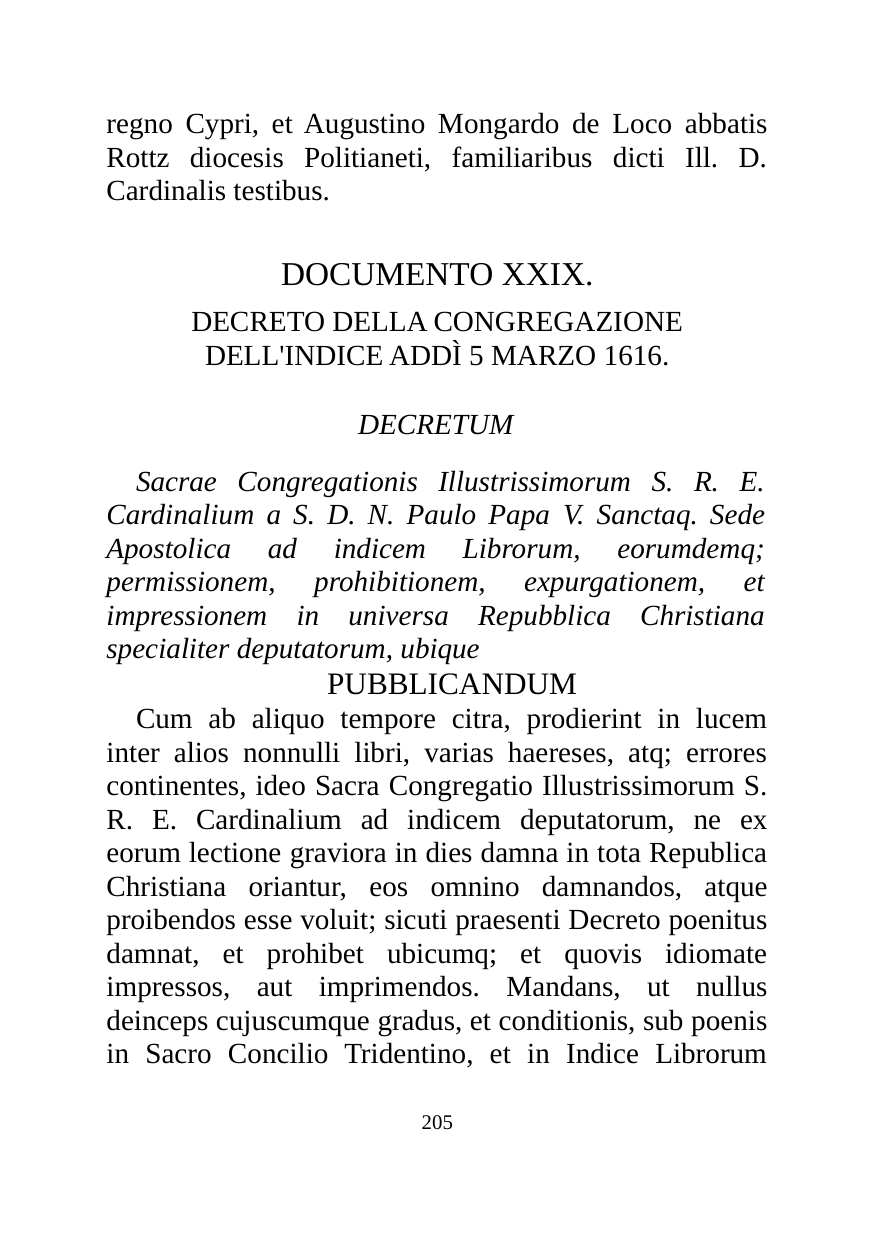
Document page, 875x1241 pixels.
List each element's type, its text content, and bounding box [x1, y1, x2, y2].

subtitle DECRETO DELLA CONGREGAZIONE DELL'INDICE ADDÌ 5 MARZO 1616. [106, 304, 768, 371]
subtitle DECRETUM [106, 407, 768, 440]
text Cum ab aliquo tempore citra, prodierint in lucem inter alios nonnulli libri, varias haereses, atq; errores continentes, ideo Sacra Congregatio Illustrissimorum S. R. E. Cardinalium ad indicem deputatorum, ne ex eorum lectione graviora in dies damna in tota Republica Christiana oriantur, eos omnino damnandos, atque proibendos esse voluit; sicuti praesenti Decreto poenitus damnat, et prohibet ubicumq; et quovis idiomate impressos, aut imprimendos. Mandans, ut nullus deinceps cujuscumque gradus, et conditionis, sub poenis in Sacro Concilio Tridentino, et in Indice Librorum [106, 701, 768, 1070]
text PUBBLICANDUM [106, 665, 768, 701]
text regno Cypri, et Augustino Mongardo de Loco abbatis Rottz diocesis Politianeti, familiaribus dicti Ill. D. Cardinalis testibus. [106, 106, 768, 207]
subtitle DOCUMENTO XXIX. [106, 254, 768, 292]
text Sacrae Congregationis Illustrissimorum S. R. E. Cardinalium a S. D. N. Paulo Papa V. Sanctaq. Sede Apostolica ad indicem Librorum, eorumdemq; permissionem, prohibitionem, expurgationem, et impressionem in universa Repubblica Christiana specialiter deputatorum, ubique [106, 464, 768, 665]
